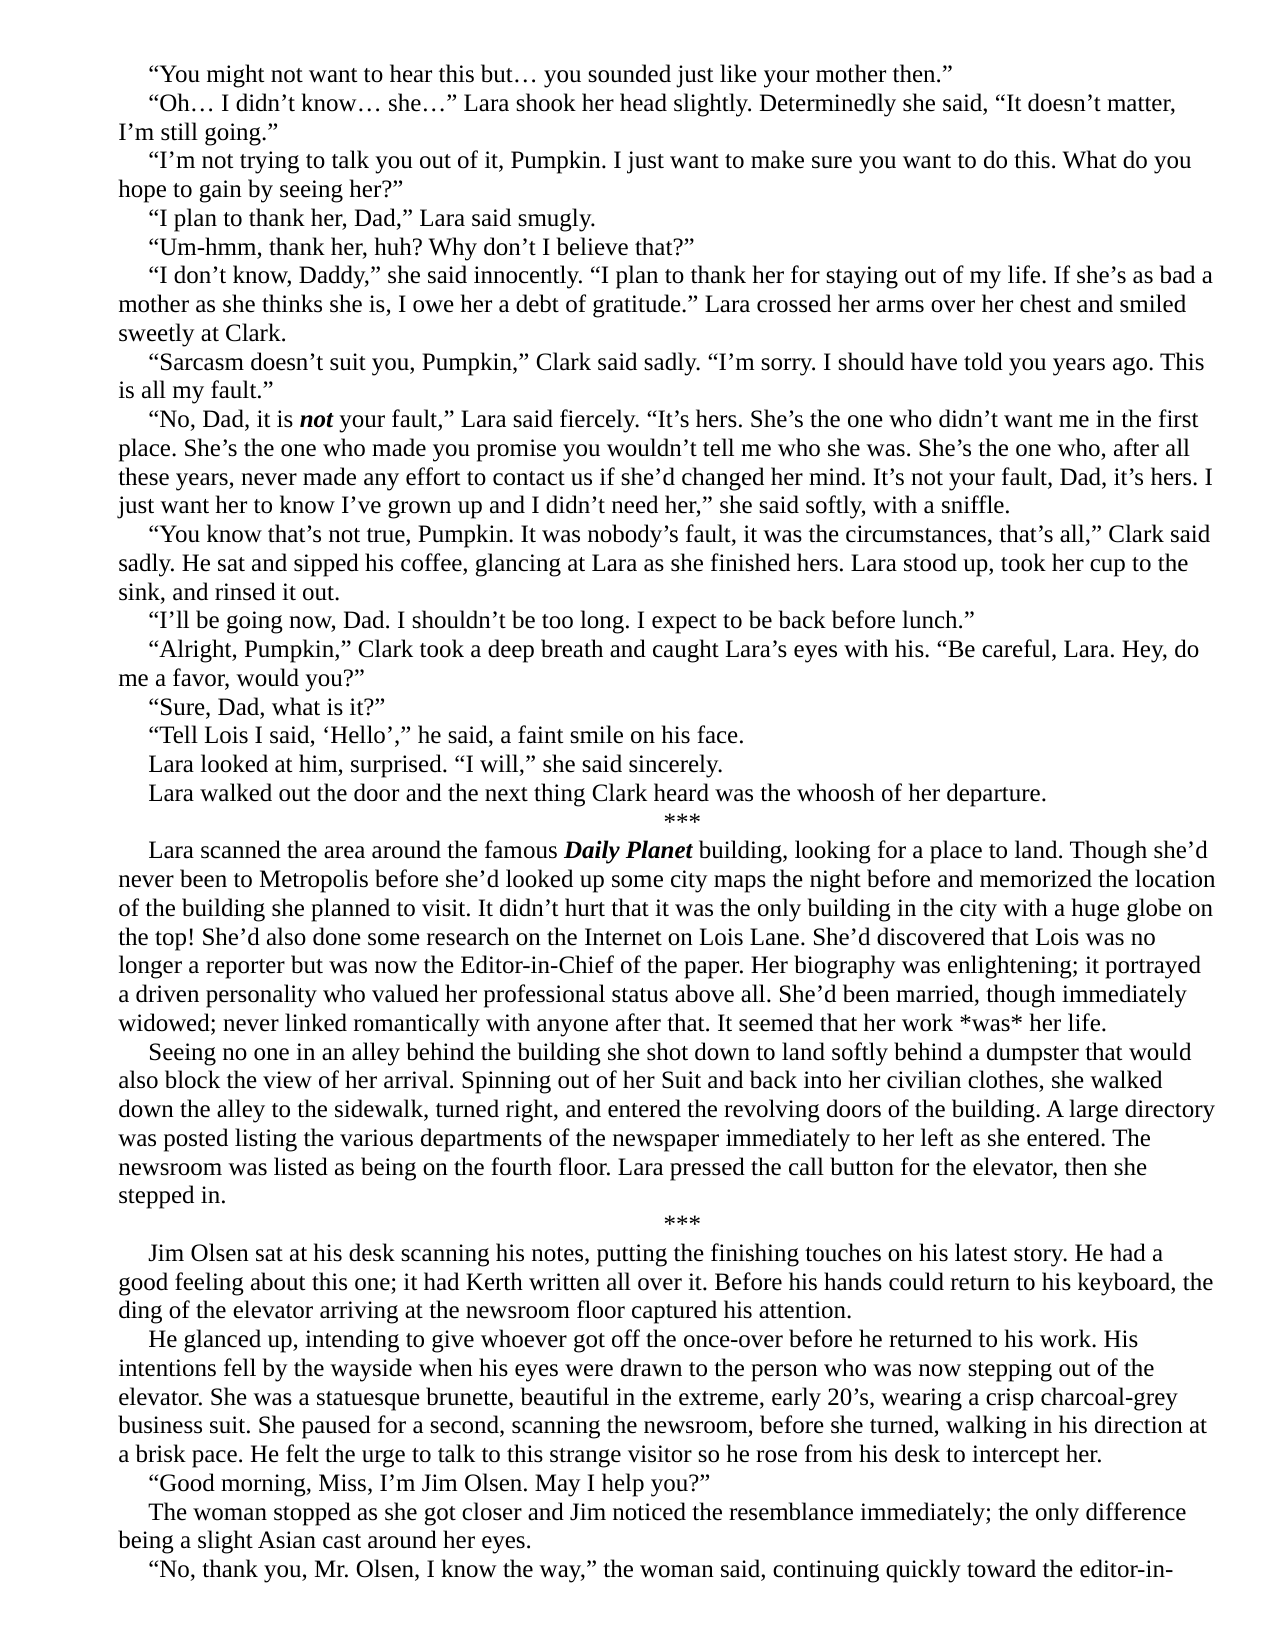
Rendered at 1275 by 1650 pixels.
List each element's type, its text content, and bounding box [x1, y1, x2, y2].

text “I plan to thank her, Dad,” Lara said smugly. [118, 203, 1216, 232]
text “Sure, Dad, what is it?” [118, 692, 1216, 720]
text “Oh… I didn’t know… she…” Lara shook her head slightly. Determinedly she said, “It doesn’t matter, I’m still going.” [118, 88, 1216, 145]
text “I’m not trying to talk you out of it, Pumpkin. I just want to make sure you want to do this. What do you hope to gain by seeing her?” [118, 145, 1216, 203]
text The woman stopped as she got closer and Jim noticed the resemblance immediately; the only difference being a slight Asian cast around her eyes. [118, 1497, 1216, 1554]
text Seeing no one in an alley behind the building she shot down to land softly behind a dumpster that would also block the view of her arrival. Spinning out of her Suit and back into her civilian clothes, she walked down the alley to the sidewalk, turned right, and entered the revolving doors of the building. A large directory was posted listing the various departments of the newspaper immediately to her left as she entered. The newsroom was listed as being on the fourth floor. Lara pressed the call button for the elevator, then she stepped in. [118, 1037, 1216, 1209]
text Lara walked out the door and the next thing Clark heard was the whoosh of her departure. [118, 778, 1216, 807]
text He glanced up, intending to give whoever got off the once-over before he returned to his work. His intentions fell by the wayside when his eyes were drawn to the person who was now stepping out of the elevator. She was a statuesque brunette, beautiful in the extreme, early 20’s, wearing a crisp charcoal-grey business suit. She paused for a second, scanning the newsroom, before she turned, walking in his direction at a brisk pace. He felt the urge to talk to this strange visitor so he rose from his desk to intercept her. [118, 1324, 1216, 1468]
text “You might not want to hear this but… you sounded just like your mother then.” [118, 59, 1216, 88]
text Lara looked at him, surprised. “I will,” she said sincerely. [118, 749, 1216, 778]
text “No, Dad, it is not your fault,” Lara said fiercely. “It’s hers. She’s the one who didn’t want me in the first place. She’s the one who made you promise you wouldn’t tell me who she was. She’s the one who, after all these years, never made any effort to contact us if she’d changed her mind. It’s not your fault, Dad, it’s hers. I just want her to know I’ve grown up and I didn’t need her,” she said softly, with a sniffle. [118, 404, 1216, 519]
text “Good morning, Miss, I’m Jim Olsen. May I help you?” [118, 1468, 1216, 1497]
text Lara scanned the area around the famous Daily Planet building, looking for a place to land. Though she’d never been to Metropolis before she’d looked up some city maps the night before and memorized the location of the building she planned to visit. It didn’t hurt that it was the only building in the city with a huge globe on the top! She’d also done some research on the Internet on Lois Lane. She’d discovered that Lois was no longer a reporter but was now the Editor-in-Chief of the paper. Her biography was enlightening; it portrayed a driven personality who valued her professional status above all. She’d been married, though immediately widowed; never linked romantically with anyone after that. It seemed that her work *was* her life. [118, 835, 1216, 1037]
text “I’ll be going now, Dad. I shouldn’t be too long. I expect to be back before lunch.” [118, 605, 1216, 634]
text “You know that’s not true, Pumpkin. It was nobody’s fault, it was the circumstances, that’s all,” Clark said sadly. He sat and sipped his coffee, glancing at Lara as she finished hers. Lara stood up, took her cup to the sink, and rinsed it out. [118, 519, 1216, 605]
text “Sarcasm doesn’t suit you, Pumpkin,” Clark said sadly. “I’m sorry. I should have told you years ago. This is all my fault.” [118, 347, 1216, 404]
text *** [118, 1209, 1216, 1238]
text “No, thank you, Mr. Olsen, I know the way,” the woman said, continuing quickly toward the editor-in- [118, 1554, 1216, 1583]
text “Alright, Pumpkin,” Clark took a deep breath and caught Lara’s eyes with his. “Be careful, Lara. Hey, do me a favor, would you?” [118, 634, 1216, 692]
text “Um-hmm, thank her, huh? Why don’t I believe that?” [118, 232, 1216, 260]
text Jim Olsen sat at his desk scanning his notes, putting the finishing touches on his latest story. He had a good feeling about this one; it had Kerth written all over it. Before his hands could return to his keyboard, the ding of the elevator arriving at the newsroom floor captured his attention. [118, 1238, 1216, 1324]
text “I don’t know, Daddy,” she said innocently. “I plan to thank her for staying out of my life. If she’s as bad a mother as she thinks she is, I owe her a debt of gratitude.” Lara crossed her arms over her chest and smiled sweetly at Clark. [118, 260, 1216, 347]
text “Tell Lois I said, ‘Hello’,” he said, a faint smile on his face. [118, 720, 1216, 749]
text *** [118, 807, 1216, 835]
